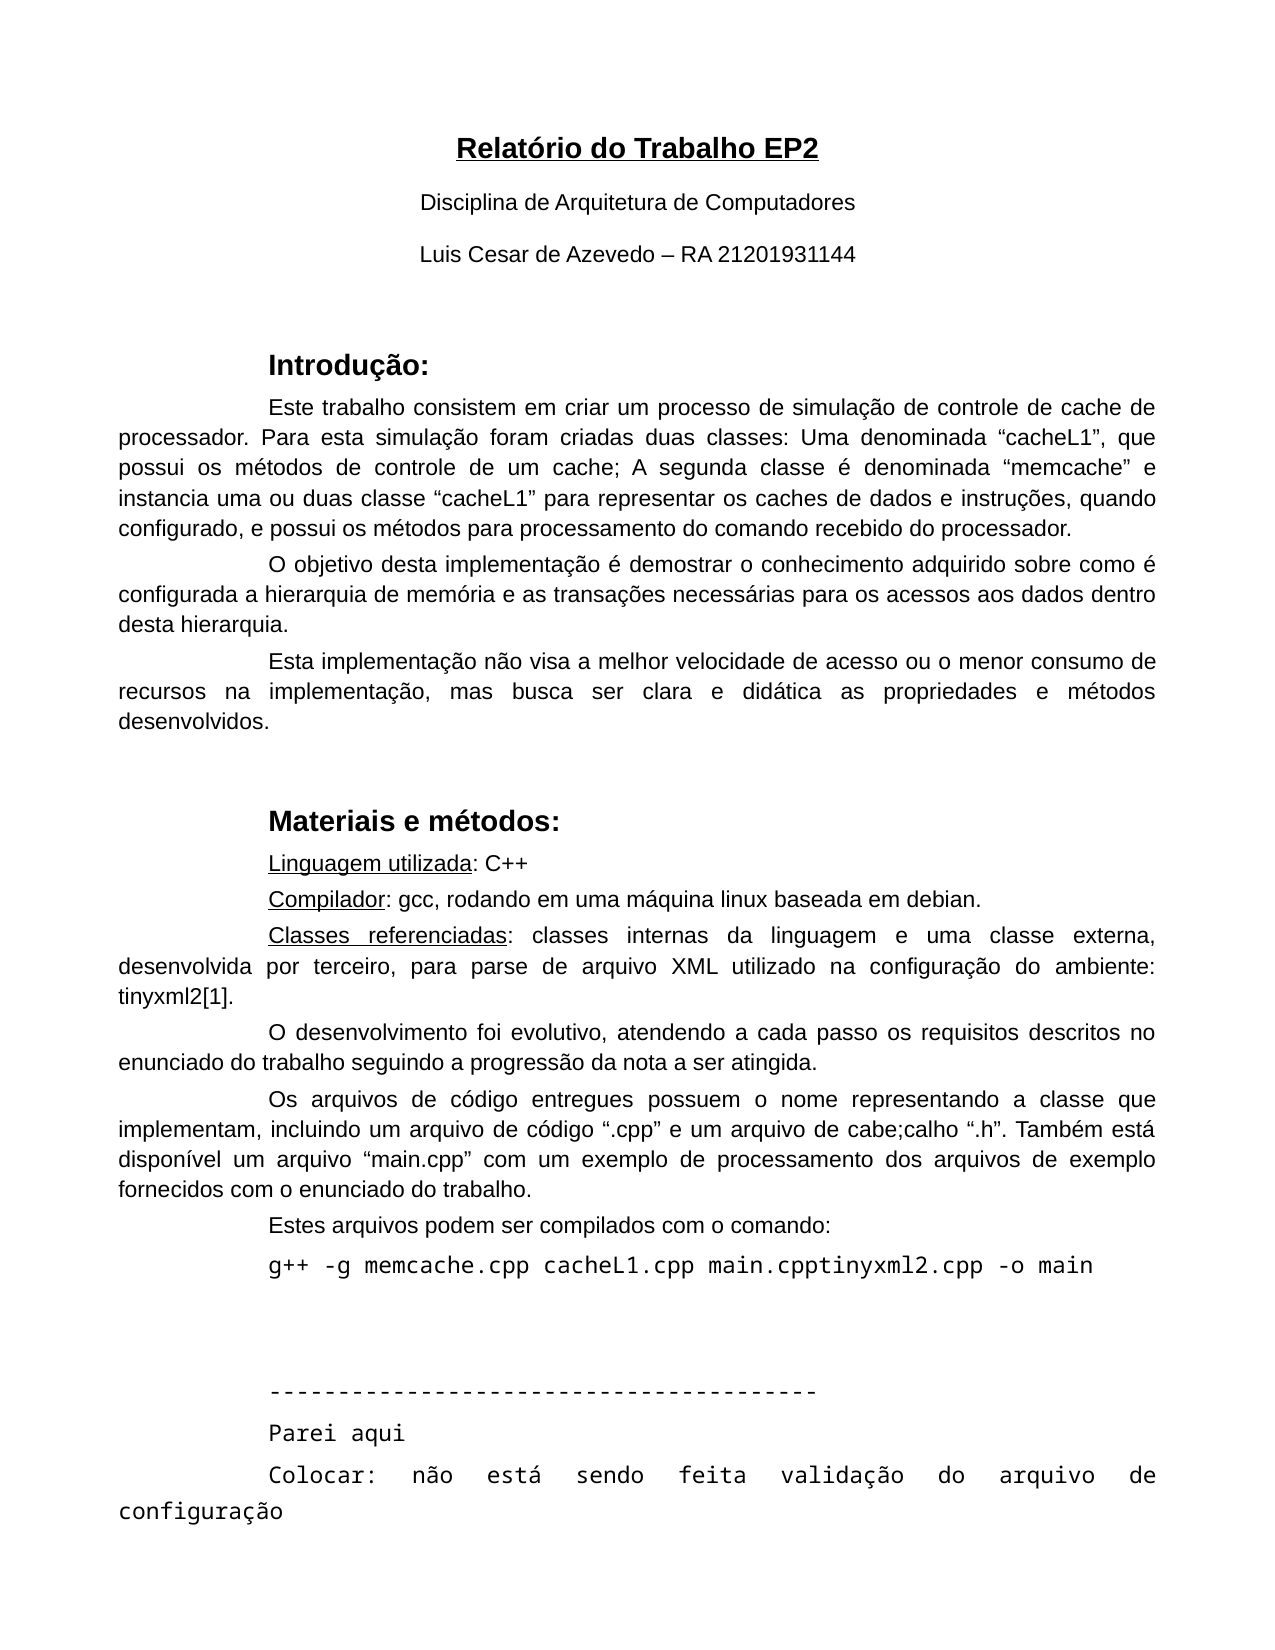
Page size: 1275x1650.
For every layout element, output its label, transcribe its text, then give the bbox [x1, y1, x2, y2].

subtitle Compilador: gcc, rodando em uma máquina linux baseada em debian. [118, 886, 1157, 913]
subtitle Os arquivos de código entregues possuem o nome representando a classe que implementam, incluindo um arquivo de código “.cpp” e um arquivo de cabe;calho “.h”. Também está disponível um arquivo “main.cpp” com um exemplo de processamento dos arquivos de exemplo fornecidos com o enunciado do trabalho. [118, 1086, 1157, 1203]
subtitle Linguagem utilizada: C++ [118, 850, 1157, 876]
subtitle Este trabalho consistem em criar um processo de simulação de controle de cache de processador. Para esta simulação foram criadas duas classes: Uma denominada “cacheL1”, que possui os métodos de controle de um cache; A segunda classe é denominada “memcache” e instancia uma ou duas classe “cacheL1” para representar os caches de dados e instruções, quando configurado, e possui os métodos para processamento do comando recebido do processador. [118, 394, 1157, 541]
subtitle Luis Cesar de Azevedo – RA 21201931144 [118, 241, 1157, 267]
subtitle Materiais e métodos: [118, 804, 1157, 837]
subtitle Esta implementação não visa a melhor velocidade de acesso ou o menor consumo de recursos na implementação, mas busca ser clara e didática as propriedades e métodos desenvolvidos. [118, 648, 1157, 734]
subtitle O objetivo desta implementação é demostrar o conhecimento adquirido sobre como é configurada a hierarquia de memória e as transações necessárias para os acessos aos dados dentro desta hierarquia. [118, 551, 1157, 638]
subtitle Introdução: [118, 348, 1157, 381]
subtitle Classes referenciadas: classes internas da linguagem e uma classe externa, desenvolvida por terceiro, para parse de arquivo XML utilizado na configuração do ambiente: tinyxml2[1]. [118, 922, 1157, 1009]
subtitle ---------------------------------------- [118, 1375, 1157, 1406]
subtitle Relatório do Trabalho EP2 [118, 131, 1157, 164]
subtitle Parei aqui [118, 1417, 1157, 1448]
subtitle Disciplina de Arquitetura de Computadores [118, 189, 1157, 216]
subtitle g++ -g memcache.cpp cacheL1.cpp main.cpptinyxml2.cpp -o main [118, 1249, 1157, 1280]
subtitle Colocar: não está sendo feita validação do arquivo de configuração [118, 1459, 1157, 1526]
subtitle Estes arquivos podem ser compilados com o comando: [118, 1212, 1157, 1239]
subtitle O desenvolvimento foi evolutivo, atendendo a cada passo os requisitos descritos no enunciado do trabalho seguindo a progressão da nota a ser atingida. [118, 1019, 1157, 1076]
